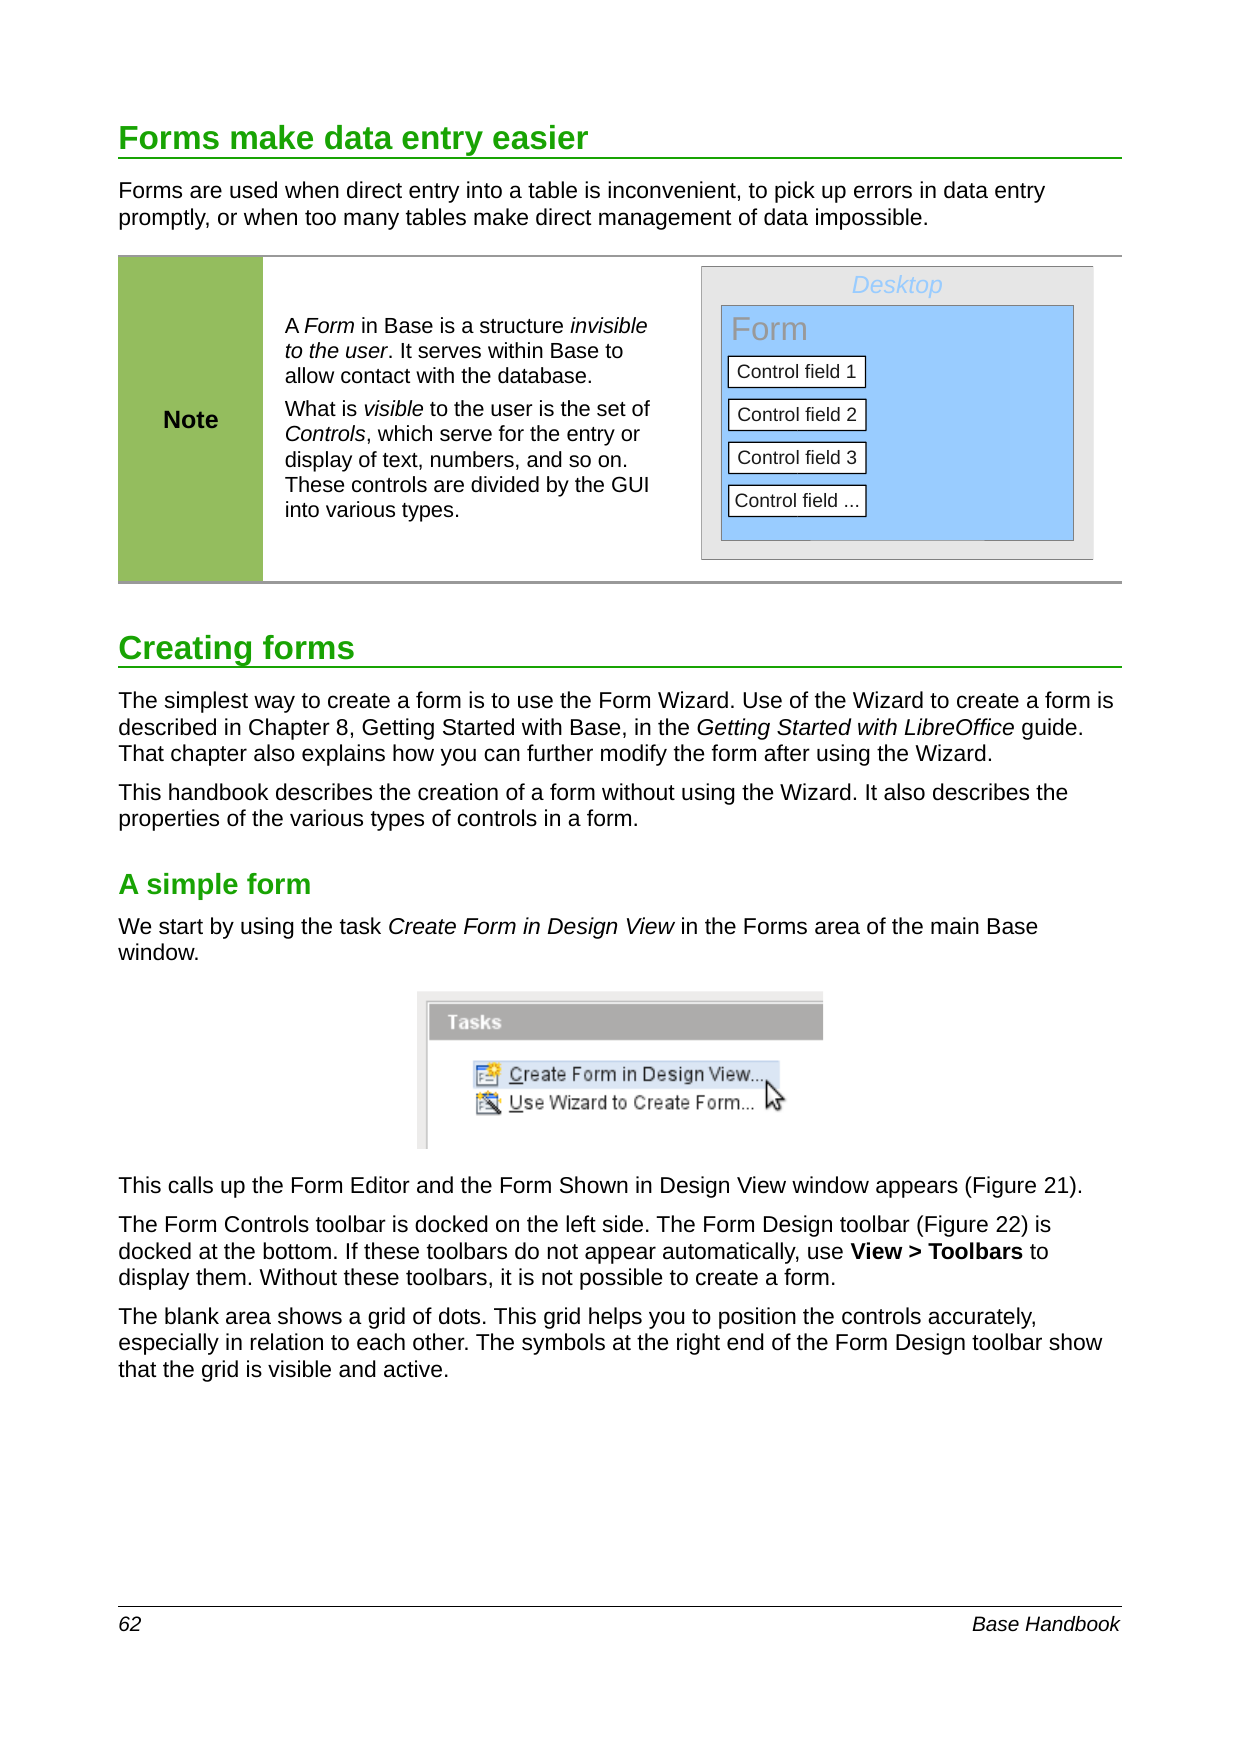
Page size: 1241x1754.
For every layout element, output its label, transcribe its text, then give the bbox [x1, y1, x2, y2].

text We start by using the task Create Form in Design View in the Forms area of the main Base window. [118, 913, 1122, 966]
table_header Note [118, 257, 263, 581]
table_header A Form in Base is a structure invisible to the user. It serves within Base to allow contact with the database. What is visible to the user is the set of Controls, which serve for the entry or display of text, numbers, and so on. These controls are divided by the GUI into various types. [263, 257, 672, 581]
subtitle Forms make data entry easier [118, 118, 1122, 157]
picture [417, 990, 824, 1149]
subtitle Creating forms [118, 628, 1122, 666]
text Forms are used when direct entry into a table is inconvenient, to pick up errors in data entry promptly, or when too many tables make direct management of data impossible. [118, 177, 1122, 230]
text The blank area shows a grid of dots. This grid helps you to position the controls accurately, especially in relation to each other. The symbols at the right end of the Form Design toolbar show that the grid is visible and active. [118, 1303, 1122, 1382]
text This handbook describes the creation of a form without using the Wizard. It also describes the properties of the various types of controls in a form. [118, 779, 1122, 832]
text This calls up the Form Editor and the Form Shown in Design View window appears (Figure 21). [118, 1172, 1122, 1199]
text The simplest way to create a form is to use the Form Wizard. Use of the Wizard to create a form is described in Chapter 8, Getting Started with Base, in the Getting Started with LibreOffice guide. That chapter also explains how you can further modify the form after using the Wizard. [118, 687, 1122, 766]
text The Form Controls toolbar is docked on the left side. The Form Design toolbar (Figure 22) is docked at the bottom. If these toolbars do not appear automatically, use View > Toolbars to display them. Without these toolbars, it is not possible to create a form. [118, 1211, 1122, 1290]
subtitle A simple form [118, 867, 1122, 901]
table_header [673, 257, 1122, 581]
